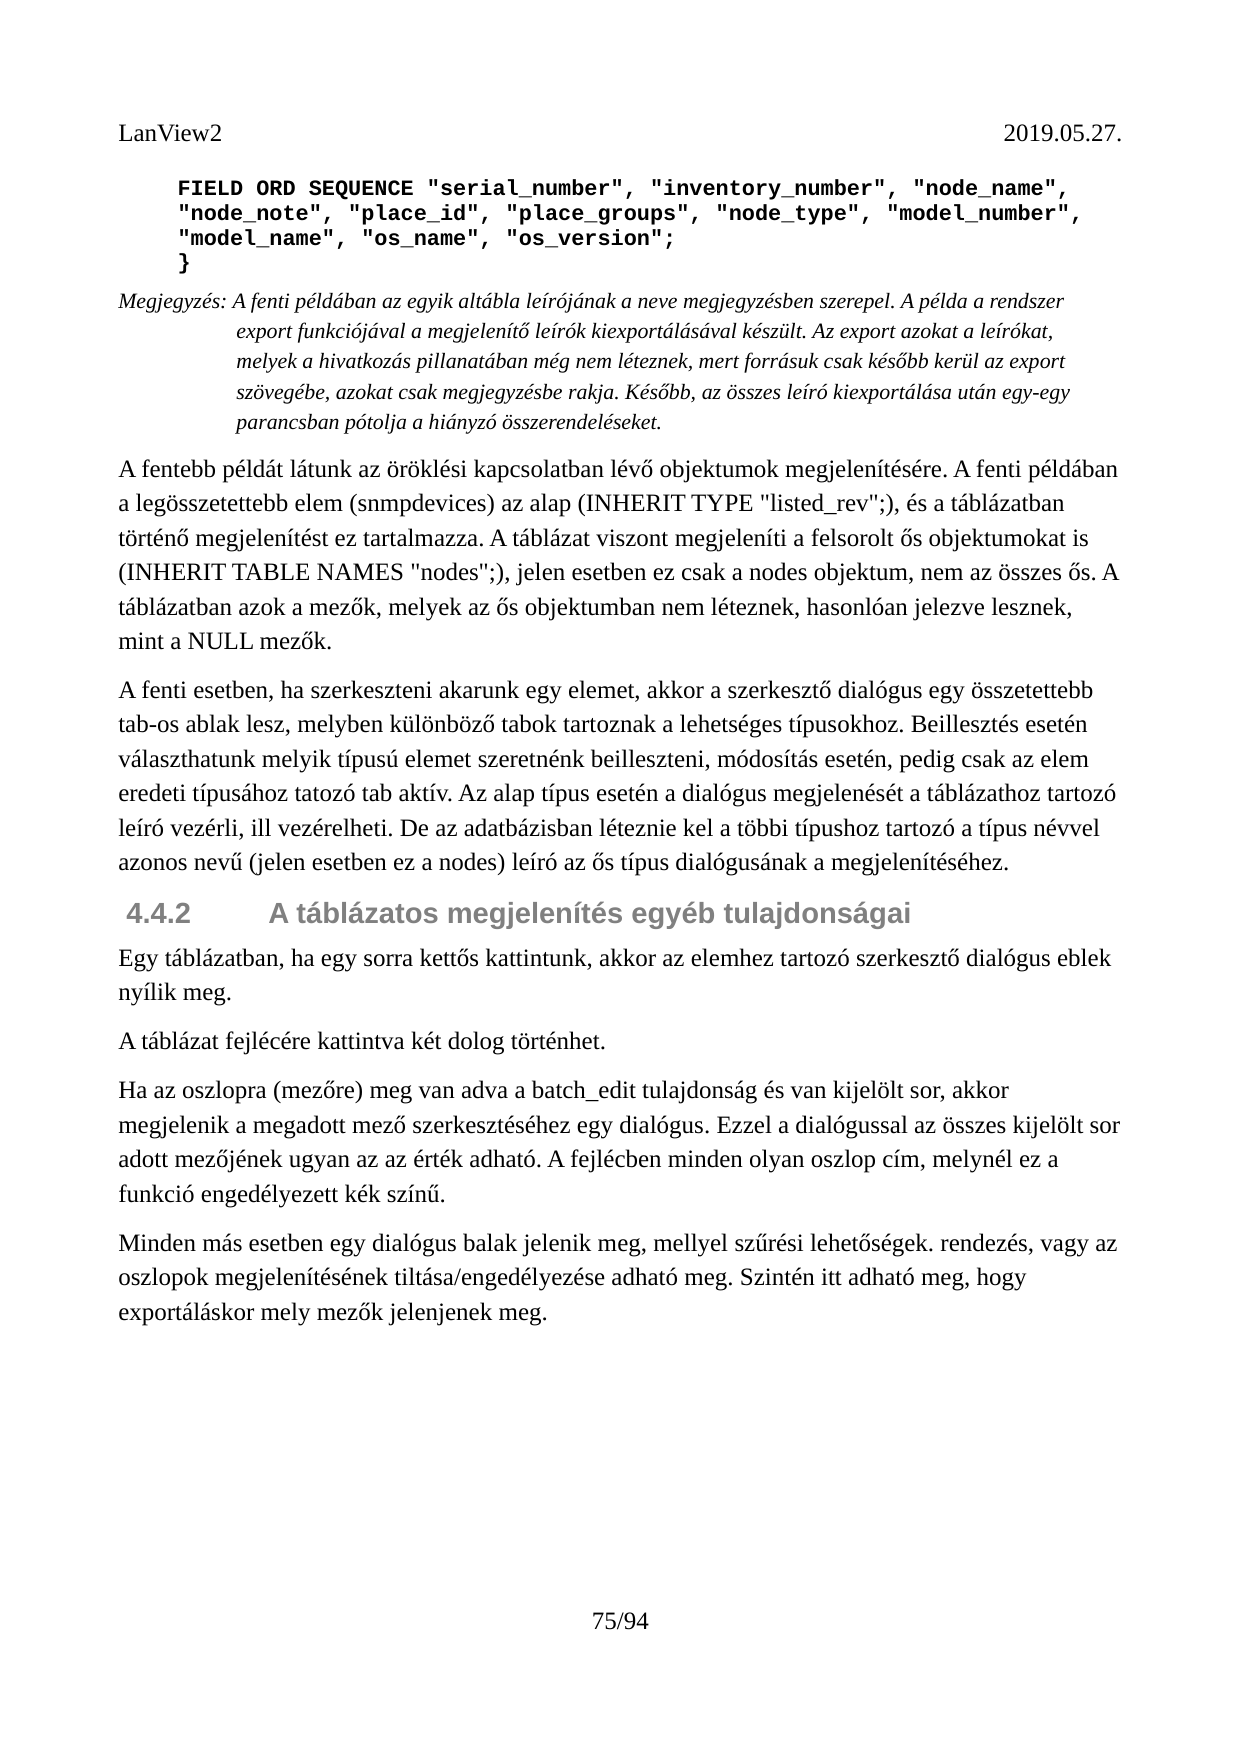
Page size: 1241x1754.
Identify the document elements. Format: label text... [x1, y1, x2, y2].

text A táblázat fejlécére kattintva két dolog történhet. [118, 1026, 1122, 1055]
subtitle A táblázatos megjelenítés egyéb tulajdonságai [118, 897, 1122, 930]
text } [177, 251, 1122, 276]
text Minden más esetben egy dialógus balak jelenik meg, mellyel szűrési lehetőségek. rendezés, vagy az oszlopok megjelenítésének tiltása/engedélyezése adható meg. Szintén itt adható meg, hogy exportáláskor mely mezők jelenjenek meg. [118, 1228, 1122, 1325]
text Ha az oszlopra (mezőre) meg van adva a batch_edit tulajdonság és van kijelölt sor, akkor megjelenik a megadott mező szerkesztéséhez egy dialógus. Ezzel a dialógussal az összes kijelölt sor adott mezőjének ugyan az az érték adható. A fejlécben minden olyan oszlop cím, melynél ez a funkció engedélyezett kék színű. [118, 1075, 1122, 1207]
text Egy táblázatban, ha egy sorra kettős kattintunk, akkor az elemhez tartozó szerkesztő dialógus eblek nyílik meg. [118, 943, 1122, 1006]
text A fentebb példát látunk az öröklési kapcsolatban lévő objektumok megjelenítésére. A fenti példában a legösszetettebb elem (snmpdevices) az alap (INHERIT TYPE "listed_rev";), és a táblázatban történő megjelenítést ez tartalmazza. A táblázat viszont megjeleníti a felsorolt ős objektumokat is (INHERIT TABLE NAMES "nodes";), jelen esetben ez csak a nodes objektum, nem az összes ős. A táblázatban azok a mezők, melyek az ős objektumban nem léteznek, hasonlóan jelezve lesznek, mint a NULL mezők. [118, 454, 1122, 655]
text Megjegyzés: A fenti példában az egyik altábla leírójának a neve megjegyzésben szerepel. A példa a rendszer export funkciójával a megjelenítő leírók kiexportálásával készült. Az export azokat a leírókat, melyek a hivatkozás pillanatában még nem léteznek, mert forrásuk csak később kerül az export szövegébe, azokat csak megjegyzésbe rakja. Később, az összes leíró kiexportálása után egy-egy parancsban pótolja a hiányzó összerendeléseket. [118, 288, 1122, 434]
text FIELD ORD SEQUENCE "serial_number", "inventory_number", "node_name", "node_note", "place_id", "place_groups", "node_type", "model_number", "model_name", "os_name", "os_version"; [177, 177, 1122, 251]
text A fenti esetben, ha szerkeszteni akarunk egy elemet, akkor a szerkesztő dialógus egy összetettebb tab-os ablak lesz, melyben különböző tabok tartoznak a lehetséges típusokhoz. Beillesztés esetén választhatunk melyik típusú elemet szeretnénk beilleszteni, módosítás esetén, pedig csak az elem eredeti típusához tatozó tab aktív. Az alap típus esetén a dialógus megjelenését a táblázathoz tartozó leíró vezérli, ill vezérelheti. De az adatbázisban léteznie kel a többi típushoz tartozó a típus névvel azonos nevű (jelen esetben ez a nodes) leíró az ős típus dialógusának a megjelenítéséhez. [118, 675, 1122, 876]
